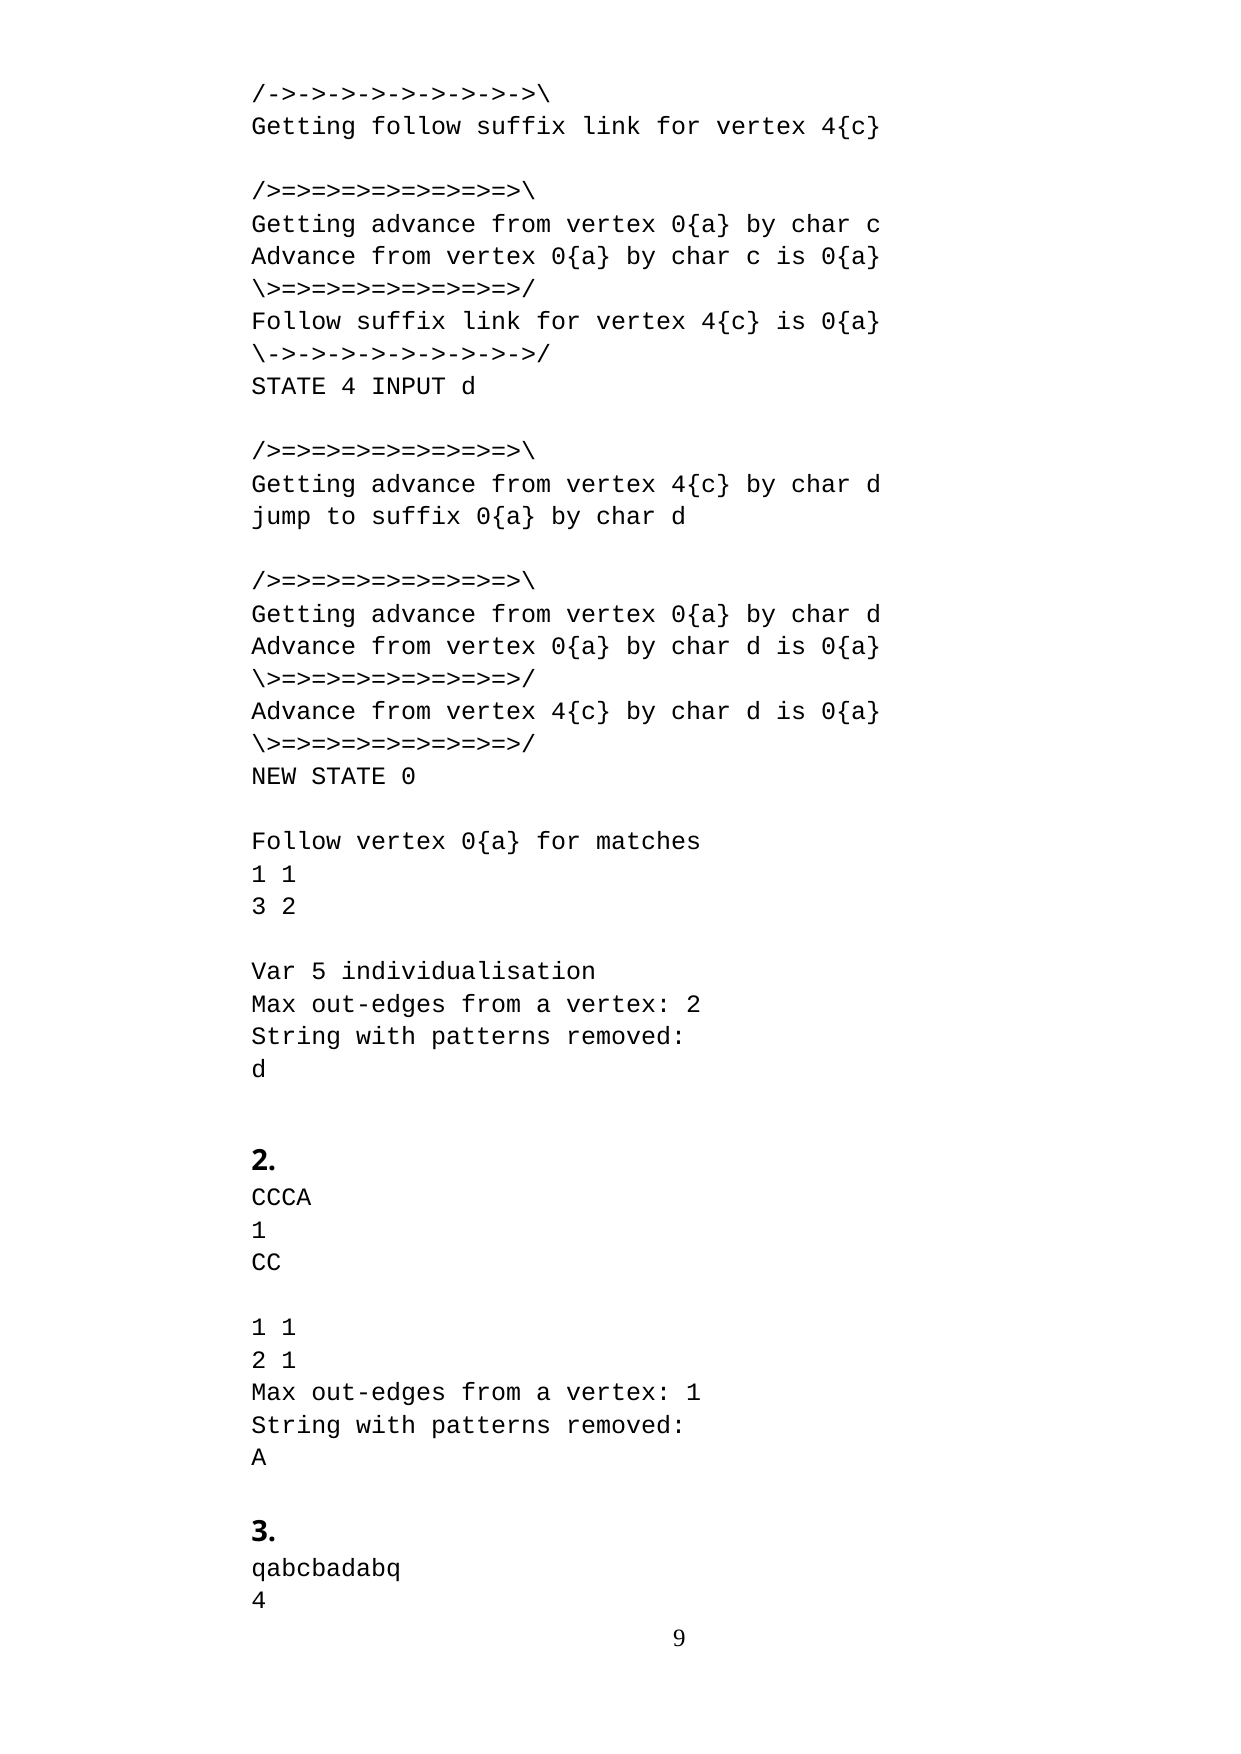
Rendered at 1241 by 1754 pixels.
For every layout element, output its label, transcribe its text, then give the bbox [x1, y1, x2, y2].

text Max out-edges from a vertex: 1 [177, 1380, 1181, 1408]
text qabcbadabq [177, 1555, 1181, 1584]
text Max out-edges from a vertex: 2 [177, 991, 1181, 1020]
text \>=>=>=>=>=>=>=>=>/ [177, 731, 1181, 760]
text Follow vertex 0{a} for matches [177, 829, 1181, 857]
text />=>=>=>=>=>=>=>=>\ [177, 439, 1181, 467]
text 3 2 [177, 894, 1181, 922]
text Advance from vertex 4{c} by char d is 0{a} [177, 699, 1181, 727]
text Getting advance from vertex 0{a} by char c [177, 211, 1181, 240]
text jump to suffix 0{a} by char d [177, 504, 1181, 532]
text Follow suffix link for vertex 4{c} is 0{a} [177, 309, 1181, 337]
text Getting advance from vertex 4{c} by char d [177, 471, 1181, 500]
text 3. [177, 1510, 1181, 1549]
text STATE 4 INPUT d [177, 374, 1181, 402]
text /->->->->->->->->->\ [177, 81, 1181, 110]
text 2. [177, 1139, 1181, 1179]
text String with patterns removed: [177, 1024, 1181, 1052]
text \>=>=>=>=>=>=>=>=>/ [177, 666, 1181, 695]
text />=>=>=>=>=>=>=>=>\ [177, 569, 1181, 597]
text String with patterns removed: [177, 1412, 1181, 1441]
text Advance from vertex 0{a} by char c is 0{a} [177, 244, 1181, 272]
text \->->->->->->->->->/ [177, 341, 1181, 370]
text A [177, 1445, 1181, 1473]
text 1 1 [177, 861, 1181, 890]
text d [177, 1056, 1181, 1085]
text Getting advance from vertex 0{a} by char d [177, 601, 1181, 630]
text 1 1 [177, 1315, 1181, 1343]
text />=>=>=>=>=>=>=>=>\ [177, 179, 1181, 207]
text CC [177, 1250, 1181, 1278]
text Var 5 individualisation [177, 959, 1181, 987]
text Getting follow suffix link for vertex 4{c} [177, 114, 1181, 142]
text 4 [177, 1588, 1181, 1616]
text Advance from vertex 0{a} by char d is 0{a} [177, 634, 1181, 662]
text CCCA [177, 1185, 1181, 1213]
text 1 [177, 1217, 1181, 1246]
text \>=>=>=>=>=>=>=>=>/ [177, 276, 1181, 305]
text 2 1 [177, 1347, 1181, 1376]
text NEW STATE 0 [177, 764, 1181, 792]
